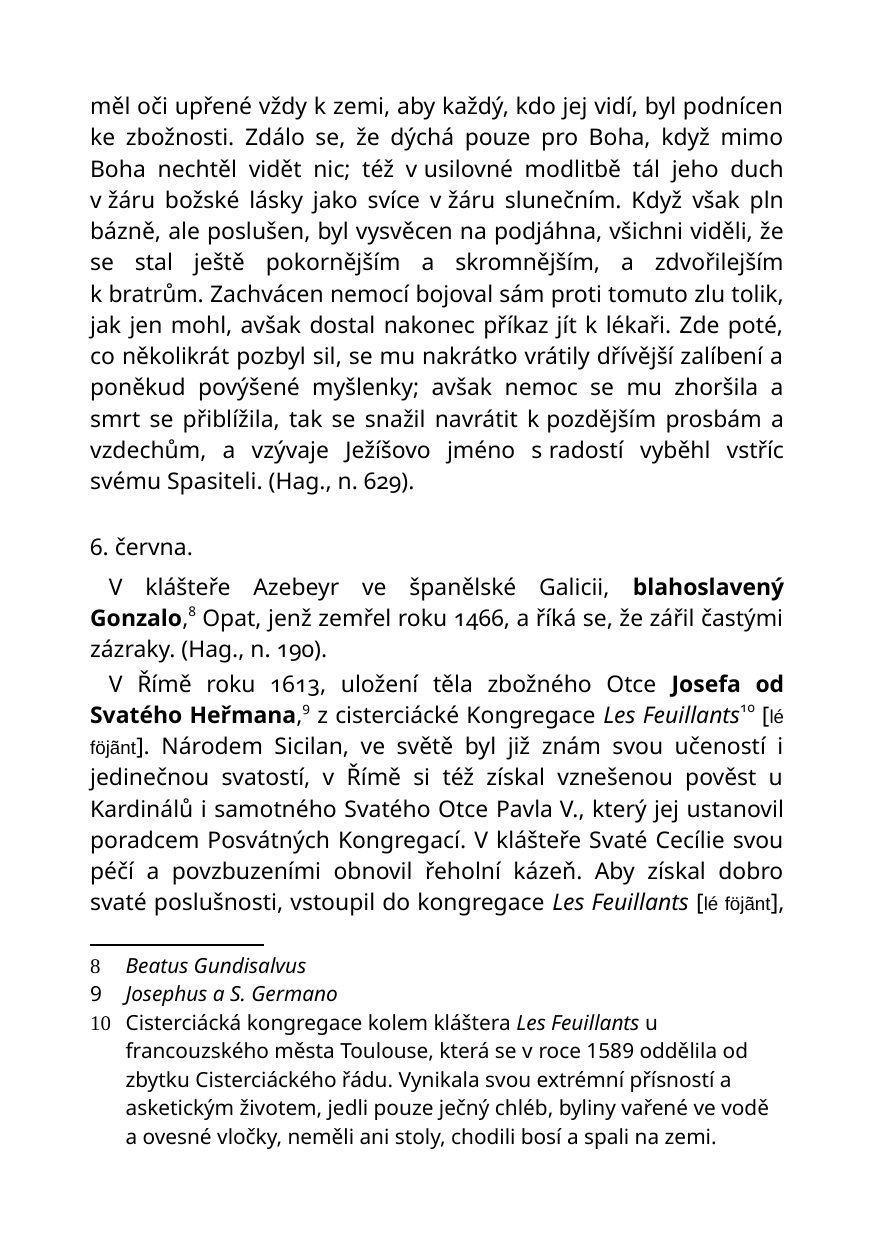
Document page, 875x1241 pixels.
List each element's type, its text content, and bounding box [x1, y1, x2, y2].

text V Římě roku 1613, uložení těla zbožného Otce Josefa od Svatého Heřmana, z cisterciácké Kongregace Les Feuillants [lé föjãnt]. Národem Sicilan, ve světě byl již znám svou učeností i jedinečnou svatostí, v Římě si též získal vznešenou pověst u Kardinálů i samotného Svatého Otce Pavla V., který jej ustanovil poradcem Posvátných Kongregací. V klášteře Svaté Cecílie svou péčí a povzbuzeními obnovil řeholní kázeň. Aby získal dobro svaté poslušnosti, vstoupil do kongregace Les Feuillants [lé föjãnt], [90, 667, 784, 917]
text Josephus a S. Germano [90, 979, 784, 1008]
text Cisterciácká kongregace kolem kláštera Les Feuillants u francouzského města Toulouse, která se v roce 1589 oddělila od zbytku Cisterciáckého řádu. Vynikala svou extrémní přísností a asketickým životem, jedli pouze ječný chléb, byliny vařené ve vodě a ovesné vločky, neměli ani stoly, chodili bosí a spali na zemi. [90, 1008, 784, 1150]
text 6. června. [90, 531, 784, 562]
text měl oči upřené vždy k zemi, aby každý, kdo jej vidí, byl podnícen ke zbožnosti. Zdálo se, že dýchá pouze pro Boha, když mimo Boha nechtěl vidět nic; též v usilovné modlitbě tál jeho duch v žáru božské lásky jako svíce v žáru slunečním. Když však pln bázně, ale poslušen, byl vysvěcen na podjáhna, všichni viděli, že se stal ještě pokornějším a skromnějším, a zdvořilejším k bratrům. Zachvácen nemocí bojoval sám proti tomuto zlu tolik, jak jen mohl, avšak dostal nakonec příkaz jít k lékaři. Zde poté, co několikrát pozbyl sil, se mu nakrátko vrátily dřívější zalíbení a poněkud povýšené myšlenky; avšak nemoc se mu zhoršila a smrt se přiblížila, tak se snažil navrátit k pozdějším prosbám a vzdechům, a vzývaje Ježíšovo jméno s radostí vyběhl vstříc svému Spasiteli. (Hag., n. 629). [90, 90, 784, 496]
text V klášteře Azebeyr ve španělské Galicii, blahoslavený Gonzalo, Opat, jenž zemřel roku 1466, a říká se, že zářil častými zázraky. (Hag., n. 190). [90, 571, 784, 664]
text Beatus Gundisalvus [90, 951, 784, 979]
